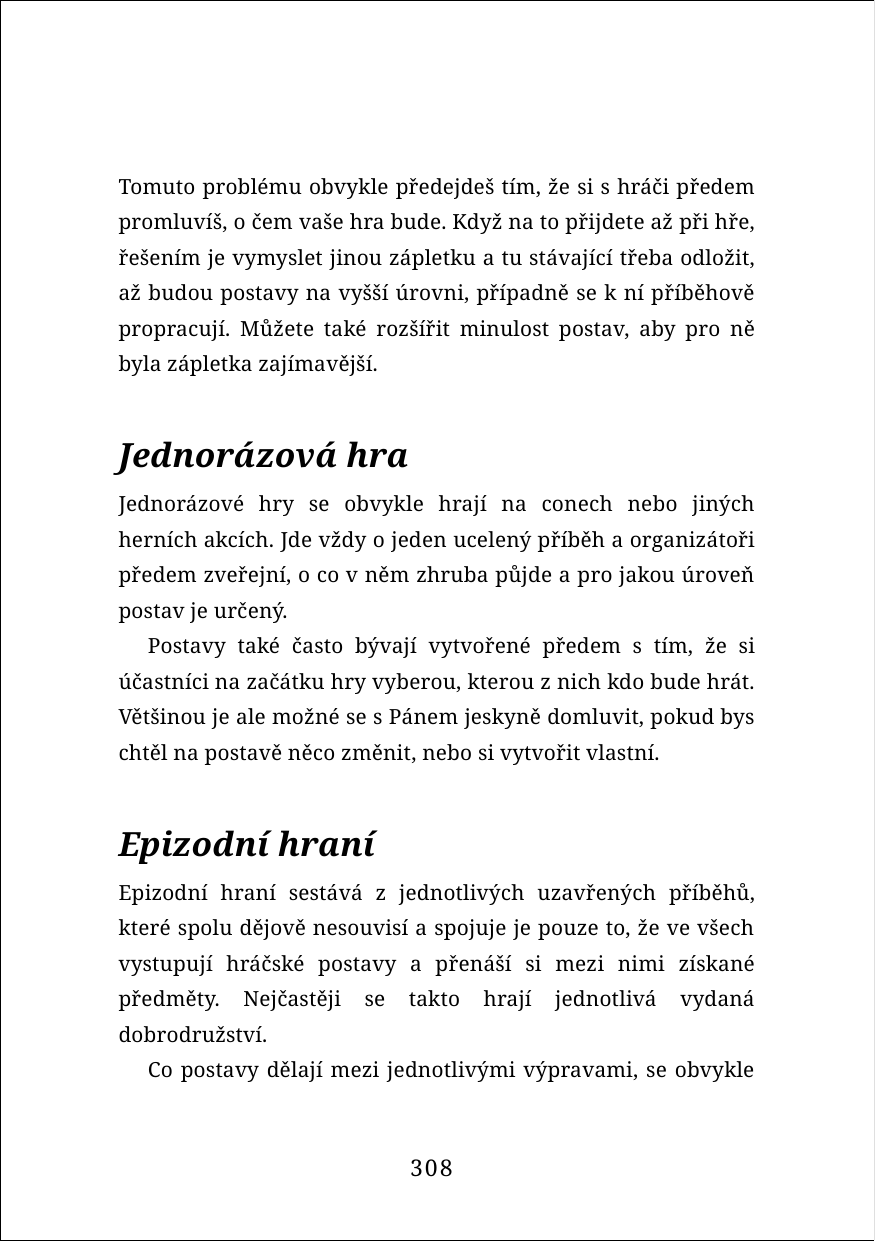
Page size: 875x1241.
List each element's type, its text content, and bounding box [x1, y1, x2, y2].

text Tomuto problému obvykle předejdeš tím, že si s hráči předem promluvíš, o čem vaše hra bude. Když na to přijdete až při hře, řešením je vymyslet jinou zápletku a tu stávající třeba odložit, až budou postavy na vyšší úrovni, případně se k ní příběhově propracují. Můžete také rozšířit minulost postav, aby pro ně byla zápletka zajímavější. [118, 172, 756, 378]
text Epizodní hraní sestává z jednotlivých uzavřených příběhů, které spolu dějově nesouvisí a spojuje je pouze to, že ve všech vystupují hráčské postavy a přenáší si mezi nimi získané předměty. Nejčastěji se takto hrají jednotlivá vydaná dobrodružství. Co postavy dělají mezi jednotlivými výpravami, se obvykle [118, 878, 756, 1084]
text Jednorázové hry se obvykle hrají na conech nebo jiných herních akcích. Jde vždy o jeden ucelený příběh a organizátoři předem zveřejní, o co v něm zhruba půjde a pro jakou úroveň postav je určený. Postavy také často bývají vytvořené předem s tím, že si účastníci na začátku hry vyberou, kterou z nich kdo bude hrát. Většinou je ale možné se s Pánem jeskyně domluvit, pokud bys chtěl na postavě něco změnit, nebo si vytvořit vlastní. [118, 489, 756, 766]
subtitle Epizodní hraní [118, 821, 756, 866]
subtitle Jednorázová hra [118, 432, 756, 478]
